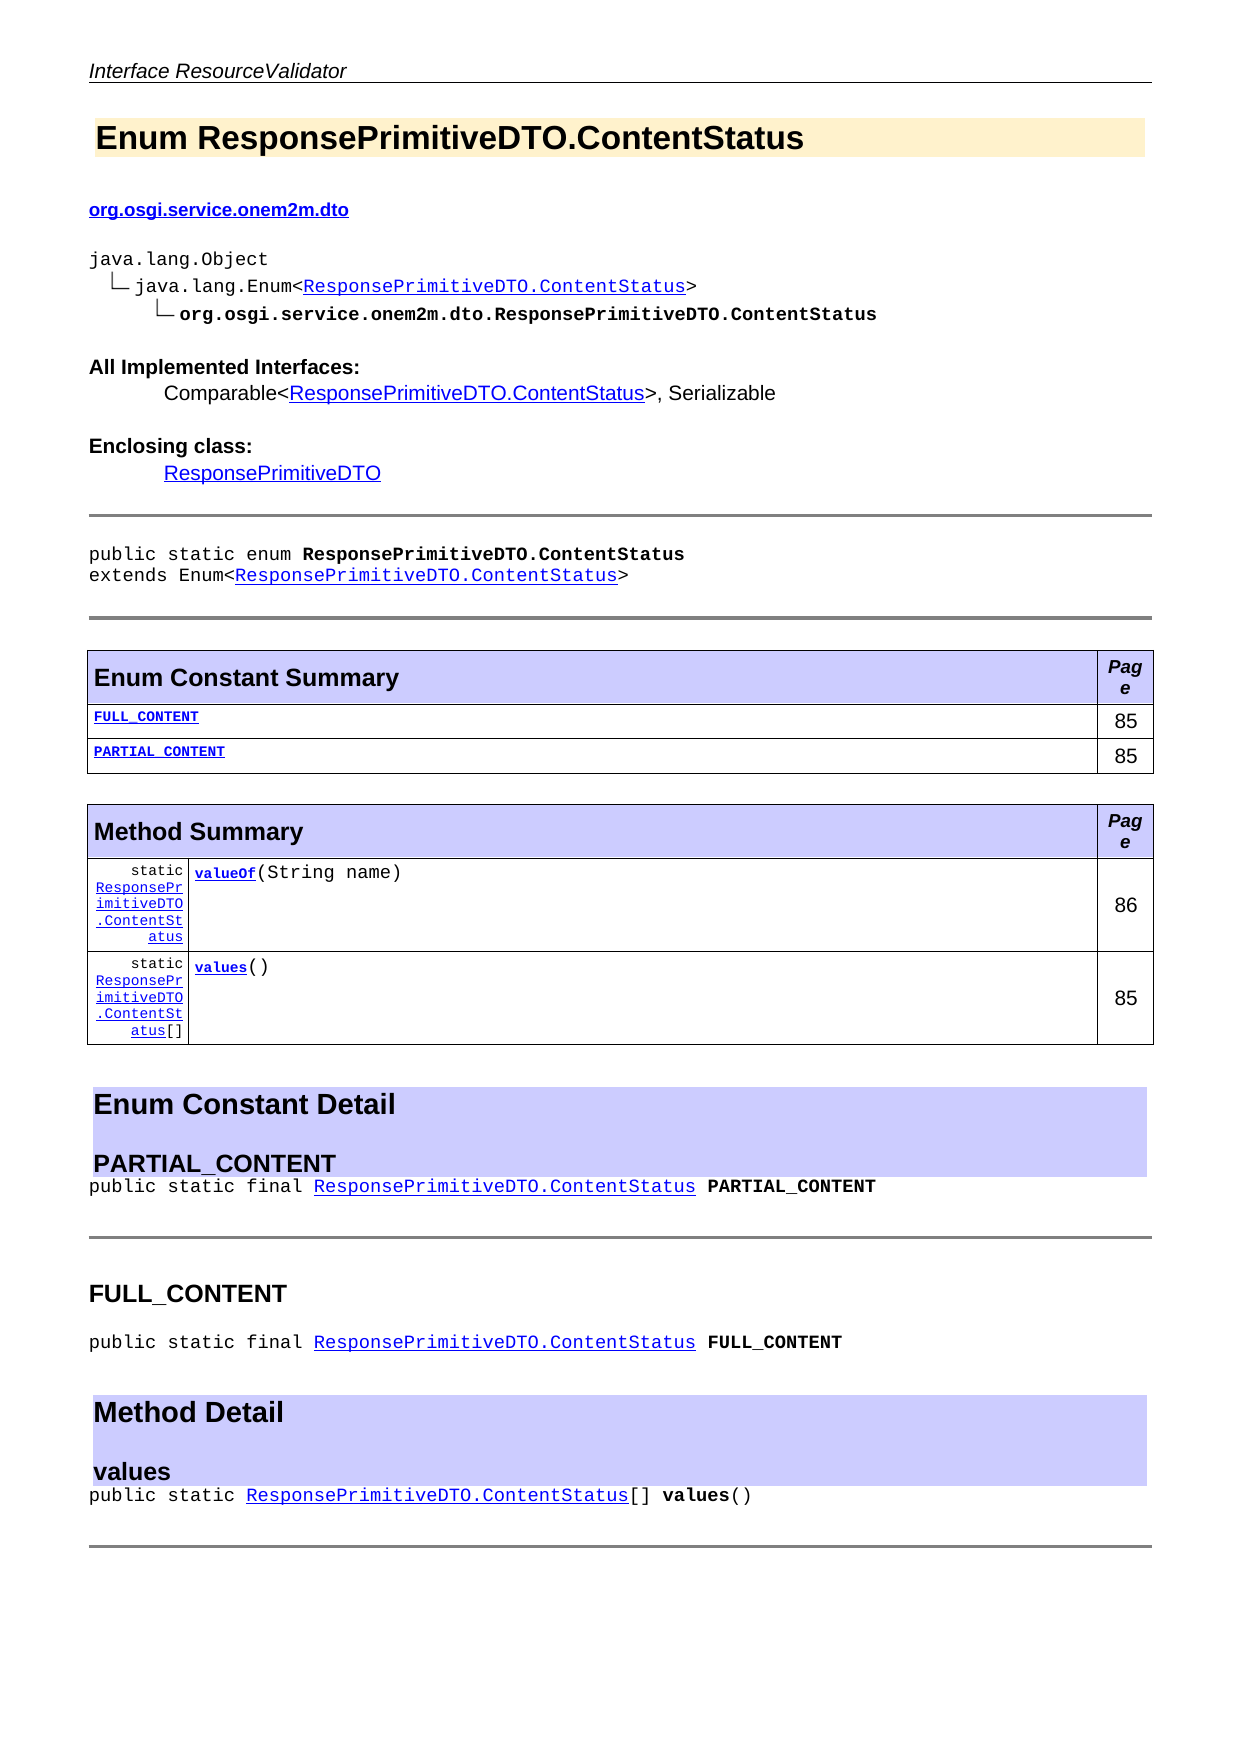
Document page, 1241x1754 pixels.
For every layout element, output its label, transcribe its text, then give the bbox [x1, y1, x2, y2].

subtitle Enum Constant Detail [93, 1087, 1147, 1120]
table_header Method Summary [88, 805, 1097, 857]
text extends Enum<ResponsePrimitiveDTO.ContentStatus> [88, 566, 1152, 587]
table_cell 84 [1098, 739, 1153, 773]
subtitle FULL_CONTENT [88, 1276, 1152, 1308]
table_header Page [1098, 651, 1153, 703]
subtitle Enclosing class: [88, 434, 1152, 458]
picture [156, 298, 180, 320]
text java.lang.Object [88, 249, 1152, 271]
table_header Enum Constant Summary [88, 651, 1097, 703]
text ResponsePrimitiveDTO [163, 460, 1152, 484]
subtitle values [93, 1457, 1147, 1486]
subtitle Method Detail [93, 1395, 1147, 1428]
text public static final ResponsePrimitiveDTO.ContentStatus FULL_CONTENT [88, 1332, 1152, 1354]
table_cell static ResponsePrimitiveDTO.ContentStatus [88, 859, 188, 951]
table_cell valueOf(String name) [189, 859, 1097, 951]
table_cell 84 [1098, 705, 1153, 738]
text Comparable<ResponsePrimitiveDTO.ContentStatus>, Serializable [163, 381, 1152, 405]
text public static ResponsePrimitiveDTO.ContentStatus[] values() [88, 1486, 1152, 1507]
text org.osgi.service.onem2m.dto.ResponsePrimitiveDTO.ContentStatus [88, 298, 1152, 326]
table_cell FULL_CONTENT [88, 705, 1097, 738]
text public static enum ResponsePrimitiveDTO.ContentStatus [88, 545, 1152, 566]
picture [111, 270, 135, 293]
table_cell static ResponsePrimitiveDTO.ContentStatus[] [88, 952, 188, 1044]
table_cell PARTIAL_CONTENT [88, 739, 1097, 773]
table_cell 84 [1098, 952, 1153, 1044]
table_cell values() [189, 952, 1097, 1044]
text org.osgi.service.onem2m.dto [88, 198, 1152, 220]
subtitle All Implemented Interfaces: [88, 355, 1152, 379]
text java.lang.Enum<ResponsePrimitiveDTO.ContentStatus> [88, 271, 1152, 298]
table_cell 85 [1098, 859, 1153, 951]
table_header Page [1098, 805, 1153, 857]
subtitle Enum ResponsePrimitiveDTO.ContentStatus [95, 118, 1145, 157]
subtitle PARTIAL_CONTENT [93, 1148, 1147, 1177]
text public static final ResponsePrimitiveDTO.ContentStatus PARTIAL_CONTENT [88, 1177, 1152, 1198]
